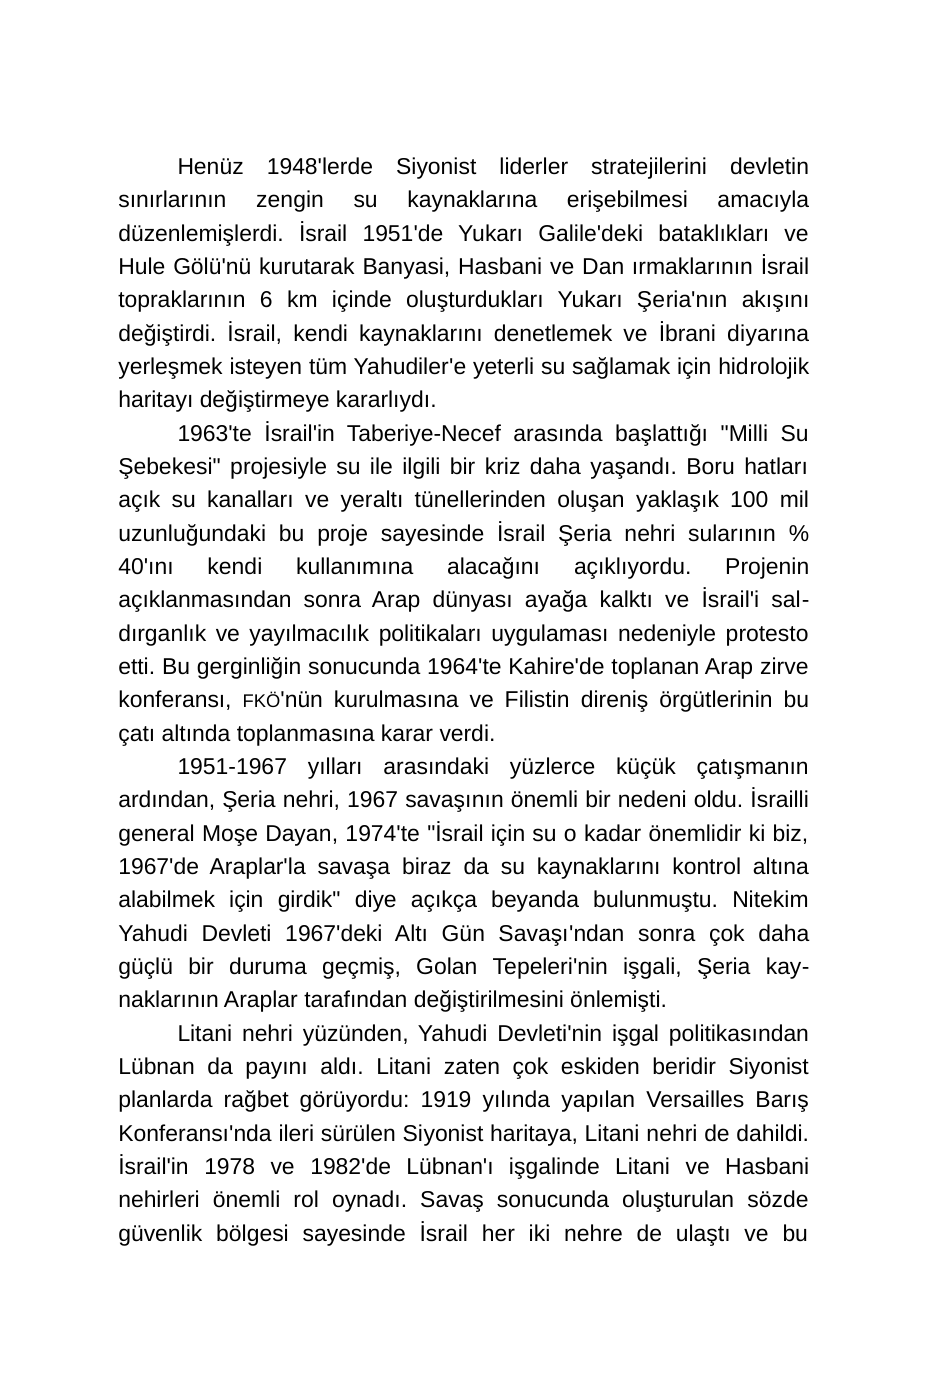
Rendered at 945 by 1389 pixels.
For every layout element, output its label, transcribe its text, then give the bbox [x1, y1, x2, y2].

text 1951-1967 yılları arasındaki yüzlerce küçük çatışmanın ardından, Şeria nehri, 1967 savaşının önemli bir nedeni oldu. İsrailli general Moşe Dayan, 1974'­te "İsrail için su o kadar önemlidir ki biz, 1967'de Araplar'la savaşa biraz da su kaynaklarını kontrol altına alabilmek için girdik" diye açıkça beyanda bulunmuştu. Nitekim Yahudi Devleti 1967'deki Altı Gün Savaşı'ndan sonra çok daha güçlü bir duruma geçmiş, Golan Tepeleri'nin işgali, Şeria kay­naklarının Araplar tarafından değiştirilmesini önlemişti. [118, 748, 809, 1014]
text Henüz 1948'lerde Siyonist liderler stratejilerini devletin sınırlarının zen­gin su kaynaklarına erişebilmesi amacıyla düzenlemişlerdi. İsrail 1951'de Yukarı Galile'deki bataklıkları ve Hule Gölü'nü kurutarak Banyasi, Hasbani ve Dan ırmaklarının İsrail topraklarının 6 km içinde oluşturdukları Yukarı Şe­ria'nın akışını değiştirdi. İsrail, kendi kaynaklarını denetlemek ve İbrani di­yarına yerleşmek isteyen tüm Yahudiler'e yeterli su sağlamak için hid­ro­lo­jik haritayı değiştirmeye kararlıydı. [118, 148, 809, 414]
text 1963'te İsrail'in Taberiye-Necef arasında başlattığı "Milli Su Şebekesi" projesiyle su ile ilgili bir kriz daha yaşandı. Boru hatları açık su kanalları ve yer­altı tünellerinden oluşan yaklaşık 100 mil uzunluğundaki bu proje saye­sinde İsrail Şeria nehri sularının % 40'ını kendi kullanımına alacağını açıklı­yor­du. Projenin açıklanmasından sonra Arap dünyası ayağa kalktı ve İsrail'i sal­dırganlık ve yayılmacılık politikaları uygulaması nedeniyle protesto etti. Bu gerginliğin sonucunda 1964'te Kahire'de toplanan Arap zirve konferansı, fkö'­nün kurulmasına ve Filistin direniş örgütlerinin bu çatı altında toplanma­sına karar verdi. [118, 414, 809, 748]
text Litani nehri yüzünden, Yahudi Devleti'nin işgal politikasından Lübnan da payını aldı. Litani zaten çok eskiden beridir Siyonist planlarda rağbet gö­rüyordu: 1919 yılında yapılan Versailles Barış Konferansı'nda ileri sürülen Si­yonist haritaya, Litani nehri de dahildi. İsrail'in 1978 ve 1982'de Lübnan'ı işgalinde Litani ve Hasbani nehirleri önemli rol oynadı. Savaş sonucunda oluşturulan sözde güvenlik bölgesi sayesinde İsrail her iki nehre de ulaştı ve bu [118, 1014, 809, 1248]
